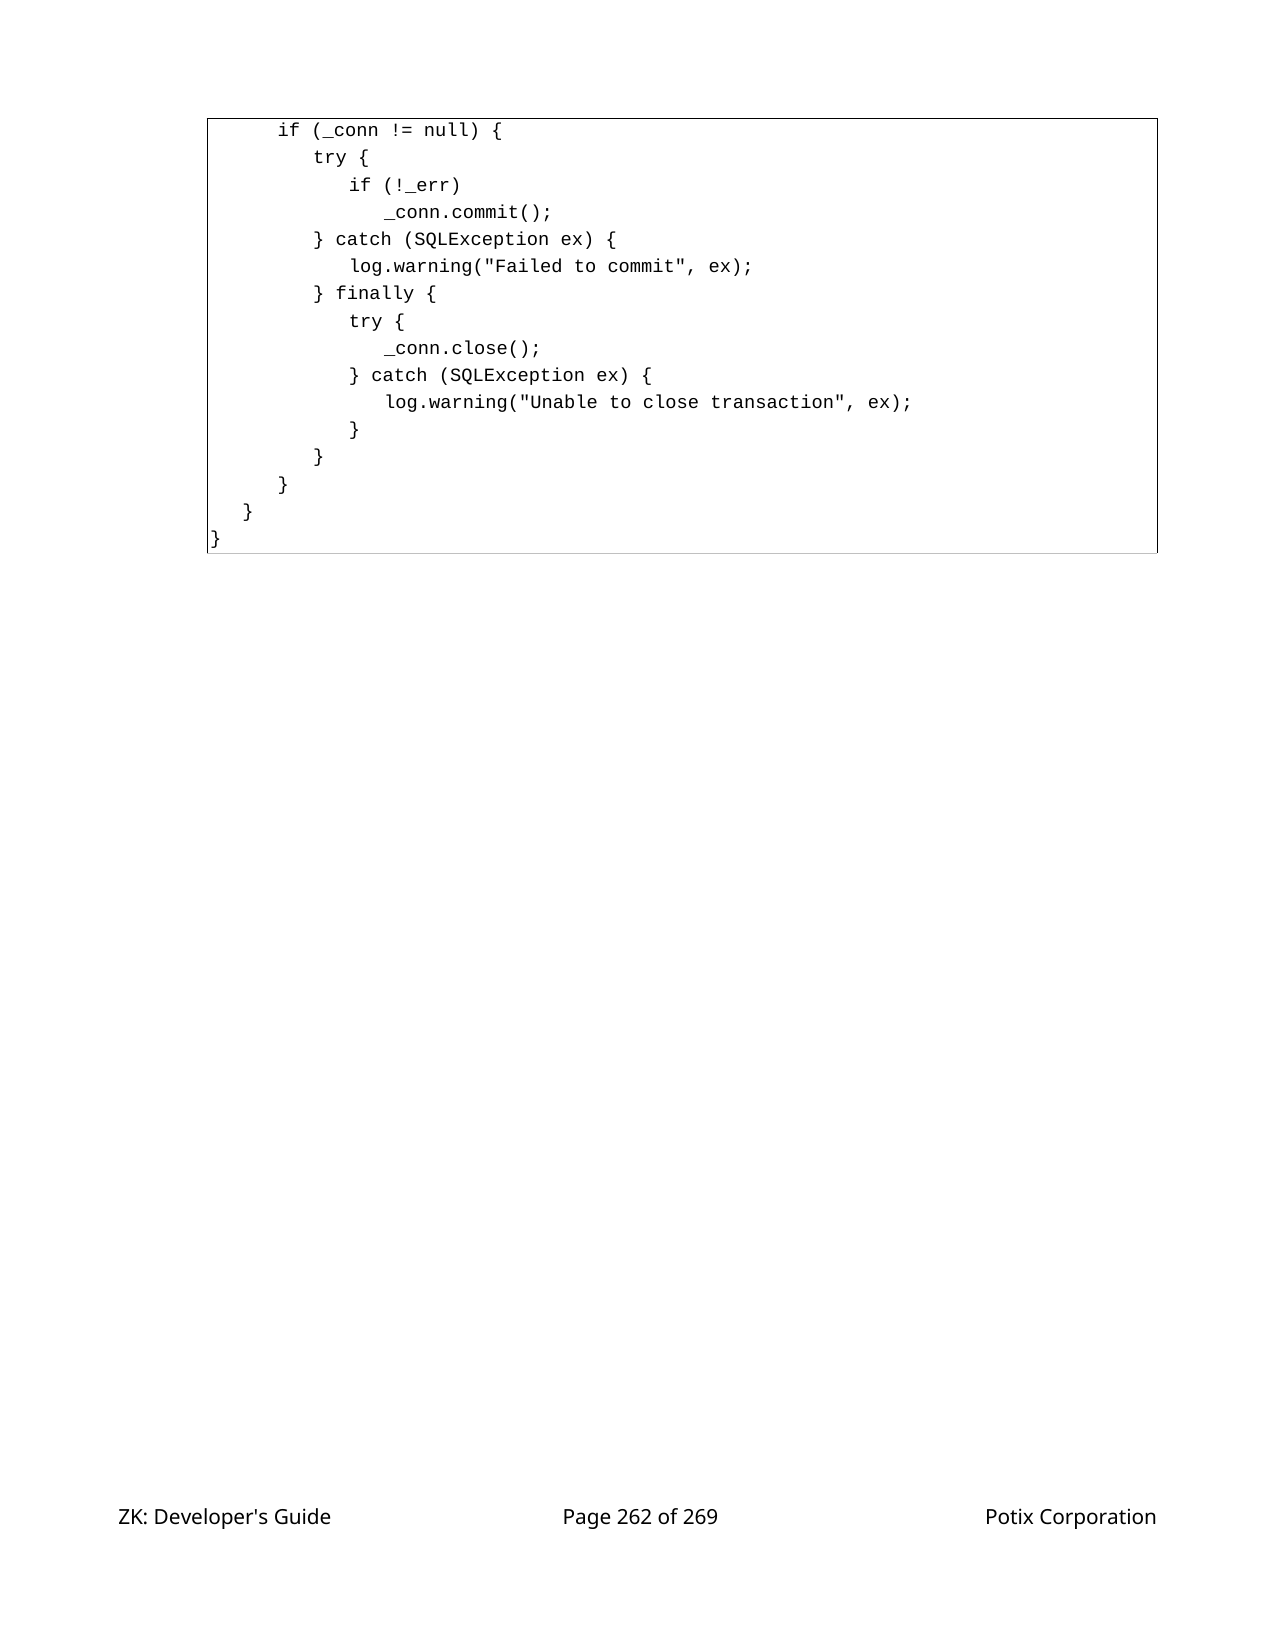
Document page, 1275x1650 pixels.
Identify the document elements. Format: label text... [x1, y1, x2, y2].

text } finally { [208, 281, 1157, 306]
text if (!_err) [208, 172, 1157, 197]
text try { [208, 145, 1157, 169]
text } [208, 472, 1157, 496]
text } [208, 444, 1157, 469]
text try { [208, 308, 1157, 333]
text } [208, 526, 1157, 553]
text } catch (SQLException ex) { [208, 227, 1157, 251]
text log.warning("Unable to close transaction", ex); [208, 390, 1157, 414]
text _conn.close(); [208, 336, 1157, 360]
text if (_conn != null) { [208, 119, 1157, 142]
text } [208, 499, 1157, 523]
text } [208, 417, 1157, 441]
text _conn.commit(); [208, 200, 1157, 224]
text log.warning("Failed to commit", ex); [208, 254, 1157, 278]
text } catch (SQLException ex) { [208, 363, 1157, 387]
